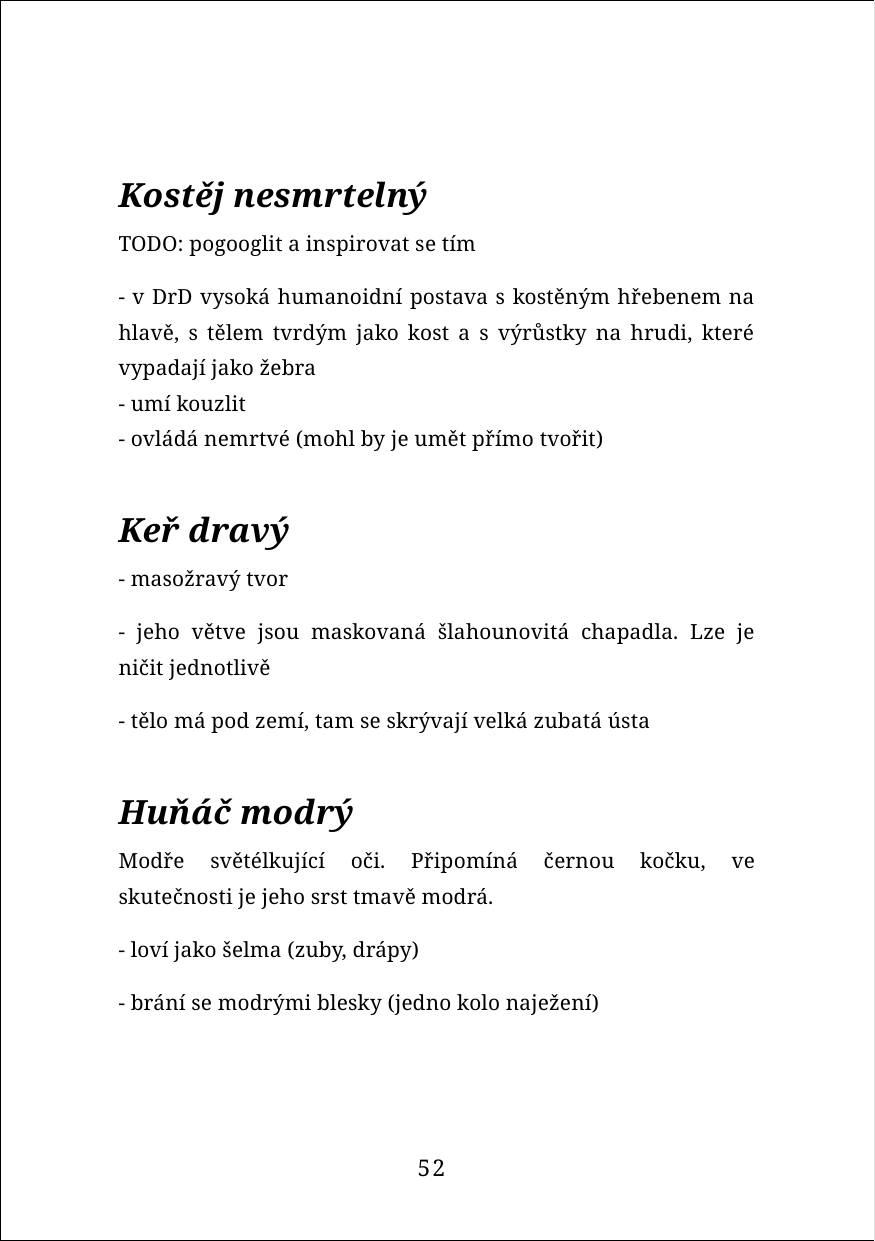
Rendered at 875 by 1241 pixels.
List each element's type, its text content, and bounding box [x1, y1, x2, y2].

text - brání se modrými blesky (jedno kolo naježení) [118, 988, 756, 1017]
text - jeho větve jsou maskovaná šlahounovitá chapadla. Lze je ničit jednotlivě [118, 617, 756, 681]
text - loví jako šelma (zuby, drápy) [118, 935, 756, 963]
subtitle Keř dravý [118, 507, 756, 552]
text - masožravý tvor [118, 564, 756, 593]
subtitle Kostěj nesmrtelný [118, 172, 756, 217]
text Modře světélkující oči. Připomíná černou kočku, ve skutečnosti je jeho srst tmavě modrá. [118, 846, 756, 910]
text TODO: pogooglit a inspirovat se tím [118, 229, 756, 257]
subtitle Huňáč modrý [118, 789, 756, 834]
text - v DrD vysoká humanoidní postava s kostěným hřebenem na hlavě, s tělem tvrdým jako kost a s výrůstky na hrudi, které vypadají jako žebra - umí kouzlit - ovládá nemrtvé (mohl by je umět přímo tvořit) [118, 282, 756, 453]
text - tělo má pod zemí, tam se skrývají velká zubatá ústa [118, 706, 756, 735]
